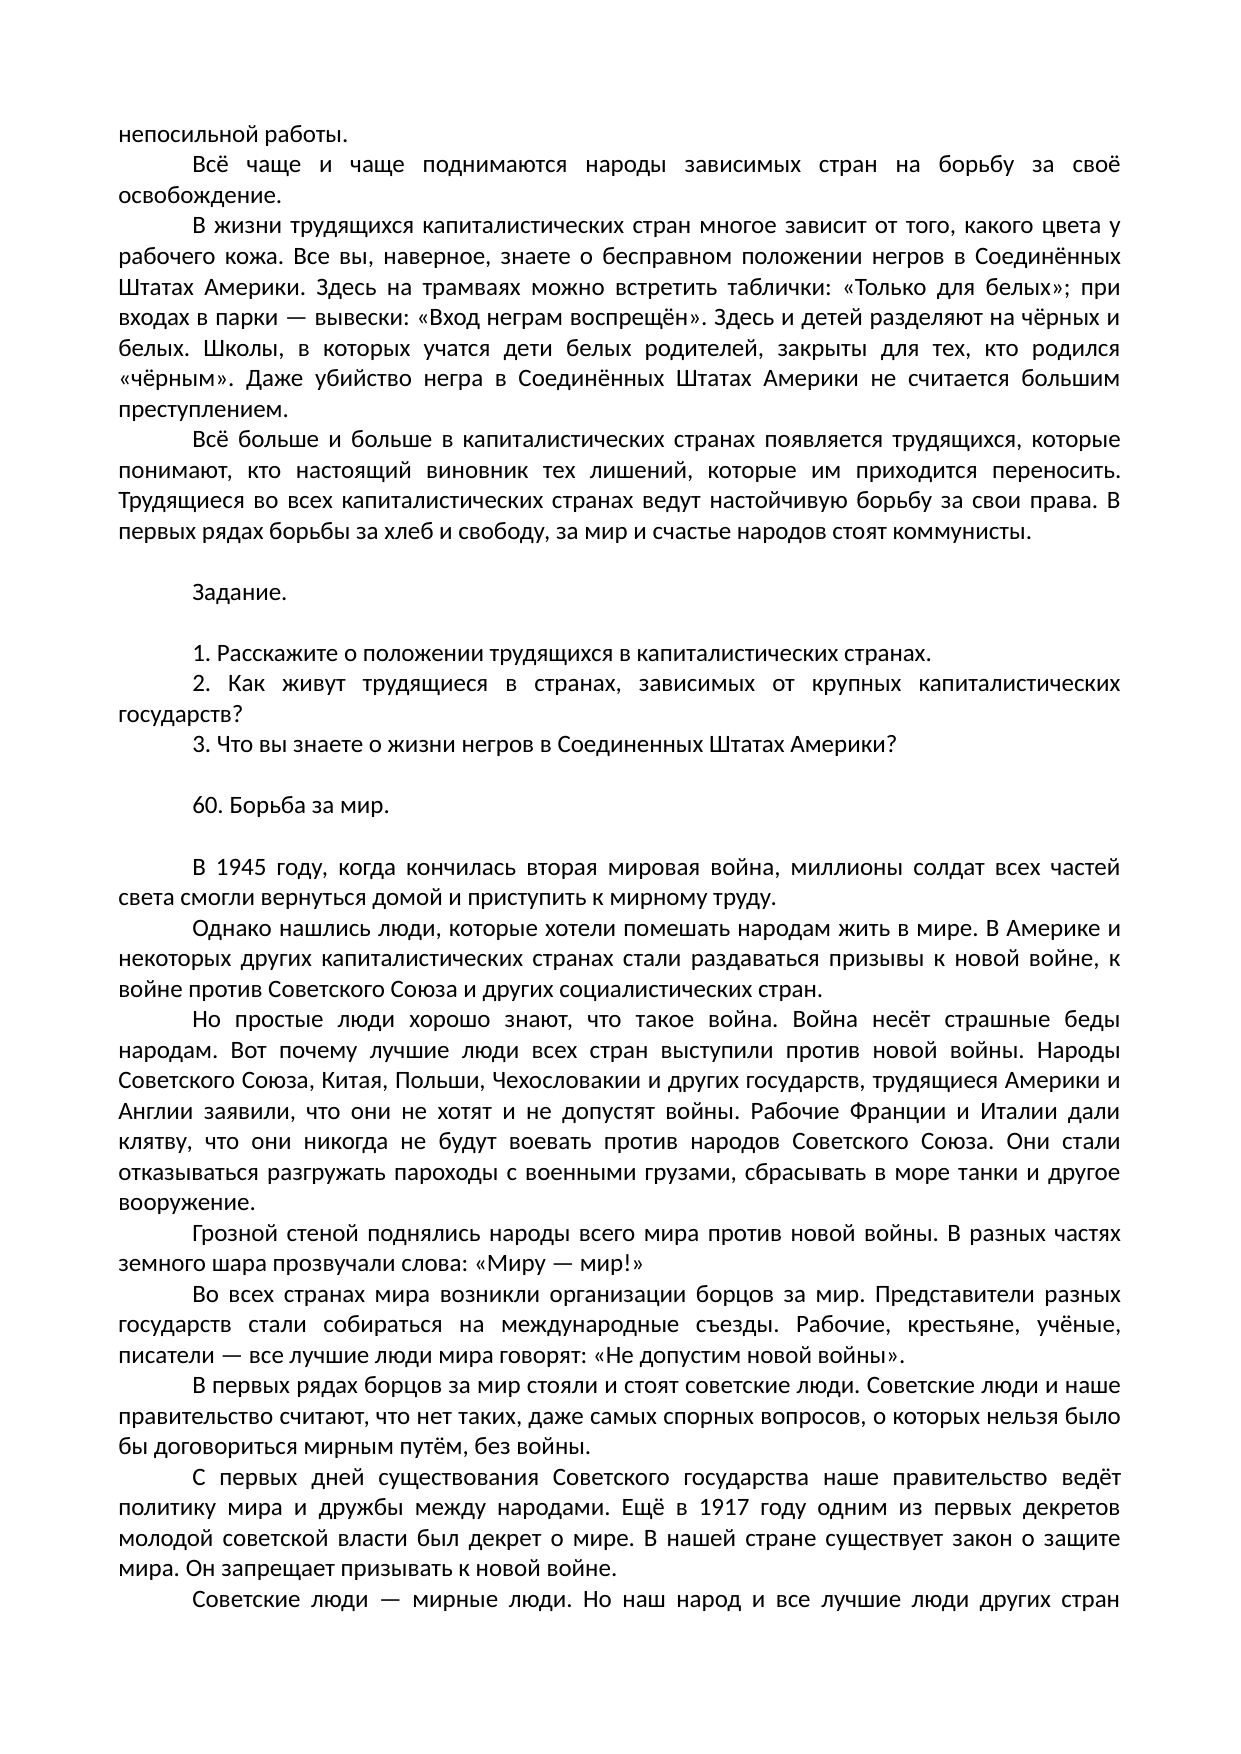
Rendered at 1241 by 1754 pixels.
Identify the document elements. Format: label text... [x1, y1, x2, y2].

text 3. Что вы знаете о жизни негров в Соединенных Штатах Америки? [118, 728, 1122, 759]
text 1. Расскажите о положении трудящихся в капиталистических странах. [118, 637, 1122, 667]
text В первых рядах борцов за мир стояли и стоят советские люди. Советские люди и наше правительство считают, что нет таких, даже самых спорных вопросов, о которых нельзя было бы договориться мирным путём, без войны. [118, 1369, 1122, 1461]
text Всё больше и больше в капиталистических странах появляется трудящихся, которые понимают, кто настоящий виновник тех лишений, которые им приходится переносить. Трудящиеся во всех капиталистических странах ведут настойчивую борьбу за свои права. В первых рядах борьбы за хлеб и свободу, за мир и счастье народов стоят коммунисты. [118, 423, 1122, 545]
text 60. Борьба за мир. [118, 789, 1122, 820]
text Во всех странах мира возникли организации борцов за мир. Представители разных государств стали собираться на международные съезды. Рабочие, крестьяне, учёные, писатели — все лучшие люди мира говорят: «Не допустим новой войны». [118, 1278, 1122, 1369]
text непосильной работы. [118, 118, 1122, 149]
text С первых дней существования Советского государства наше правительство ведёт политику мира и дружбы между народами. Ещё в 1917 году одним из первых декретов молодой советской власти был декрет о мире. В нашей стране существует закон о защите мира. Он запрещает призывать к новой войне. [118, 1461, 1122, 1583]
text В 1945 году, когда кончилась вторая мировая война, миллионы солдат всех частей света смогли вернуться домой и приступить к мирному труду. [118, 851, 1122, 912]
text Грозной стеной поднялись народы всего мира против новой войны. В разных частях земного шара прозвучали слова: «Миру — мир!» [118, 1217, 1122, 1278]
text Всё чаще и чаще поднимаются народы зависимых стран на борьбу за своё освобождение. [118, 149, 1122, 210]
text Задание. [118, 576, 1122, 606]
text Но простые люди хорошо знают, что такое война. Война несёт страшные беды народам. Вот почему лучшие люди всех стран выступили против новой войны. Народы Советского Союза, Китая, Польши, Чехословакии и других государств, трудящиеся Америки и Англии заявили, что они не хотят и не допустят войны. Рабочие Франции и Италии дали клятву, что они никогда не будут воевать против народов Советского Союза. Они стали отказываться разгружать пароходы с военными грузами, сбрасывать в море танки и другое вооружение. [118, 1003, 1122, 1217]
text Однако нашлись люди, которые хотели помешать народам жить в мире. В Америке и некоторых других капиталистических странах стали раздаваться призывы к новой войне, к войне против Советского Союза и других социалистических стран. [118, 912, 1122, 1003]
text В жизни трудящихся капиталистических стран многое зависит от того, какого цвета у рабочего кожа. Все вы, наверное, знаете о бесправном положении негров в Соединённых Штатах Америки. Здесь на трамваях можно встретить таблички: «Только для белых»; при входах в парки — вывески: «Вход неграм воспрещён». Здесь и детей разделяют на чёрных и белых. Школы, в которых учатся дети белых родителей, закрыты для тех, кто родился «чёрным». Даже убийство негра в Соединённых Штатах Америки не считается большим преступлением. [118, 210, 1122, 423]
text 2. Как живут трудящиеся в странах, зависимых от крупных капиталистических государств? [118, 667, 1122, 728]
text Советские люди — мирные люди. Но наш народ и все лучшие люди других стран [118, 1583, 1122, 1614]
